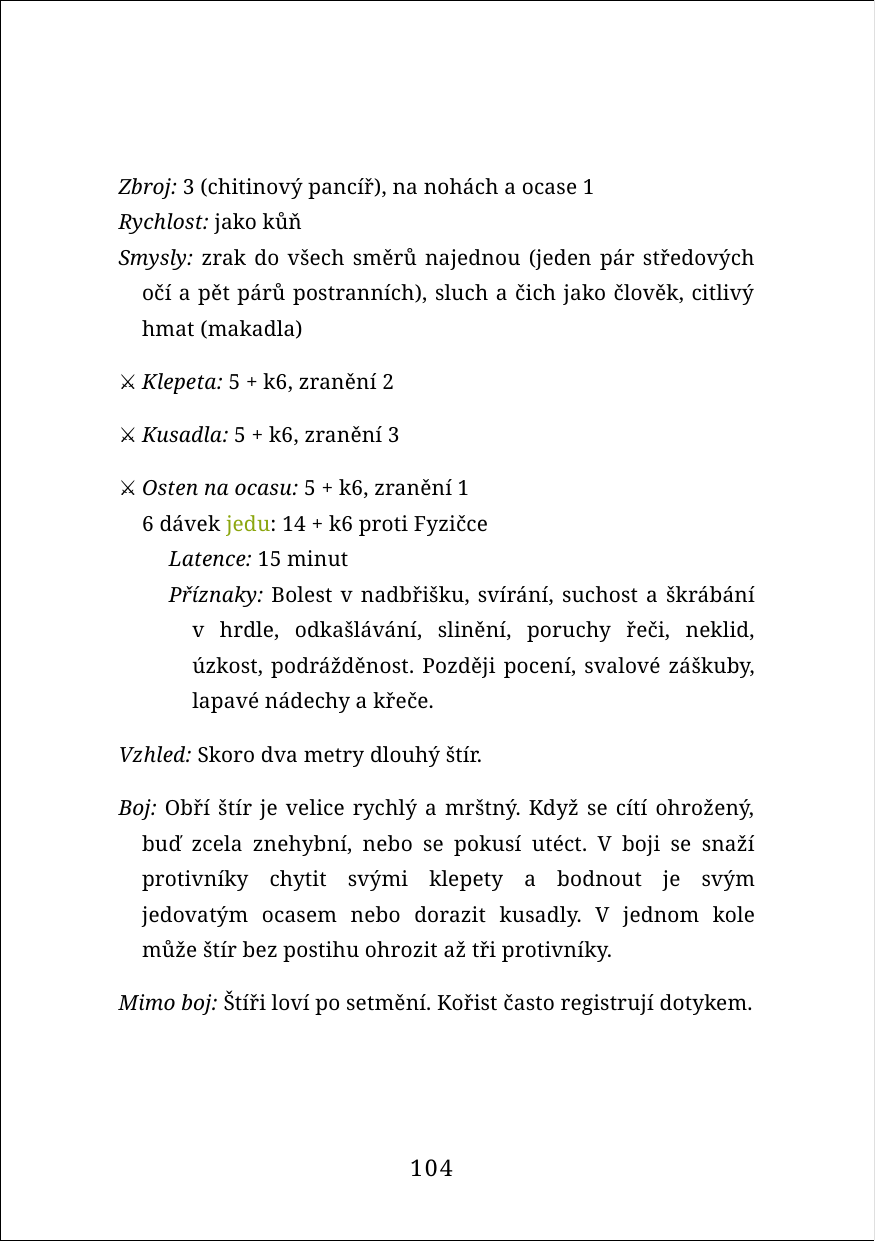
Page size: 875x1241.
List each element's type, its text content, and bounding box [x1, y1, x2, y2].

text Zbroj: 3 (chitinový pancíř), na nohách a ocase 1 [118, 172, 756, 200]
text Mimo boj: Štíři loví po setmění. Kořist často registrují dotykem. [118, 988, 756, 1017]
text ⚔ Klepeta: 5 + k6, zranění 2 [118, 367, 756, 396]
text ⚔ Osten na ocasu: 5 + k6, zranění 1 [118, 473, 756, 502]
text ⚔ Kusadla: 5 + k6, zranění 3 [118, 420, 756, 449]
text Latence: 15 minut [168, 544, 756, 573]
text Rychlost: jako kůň [118, 207, 756, 236]
text Boj: Obří štír je velice rychlý a mrštný. Když se cítí ohrožený, buď zcela znehybní, nebo se pokusí utéct. V boji se snaží protivníky chytit svými klepety a bodnout je svým jedovatým ocasem nebo dorazit kusadly. V jednom kole může štír bez postihu ohrozit až tři protivníky. [118, 793, 756, 964]
text 6 dávek jedu: 14 + k6 proti Fyzičce [142, 509, 756, 537]
text Smysly: zrak do všech směrů najednou (jeden pár středových očí a pět párů postranních), sluch a čich jako člověk, citlivý hmat (makadla) [118, 243, 756, 342]
text Vzhled: Skoro dva metry dlouhý štír. [118, 740, 756, 768]
text Příznaky: Bolest v nadbřišku, svírání, suchost a škrábání v hrdle, odkašlávání, slinění, poruchy řeči, neklid, úzkost, podrážděnost. Později pocení, svalové záškuby, lapavé nádechy a křeče. [168, 580, 756, 715]
